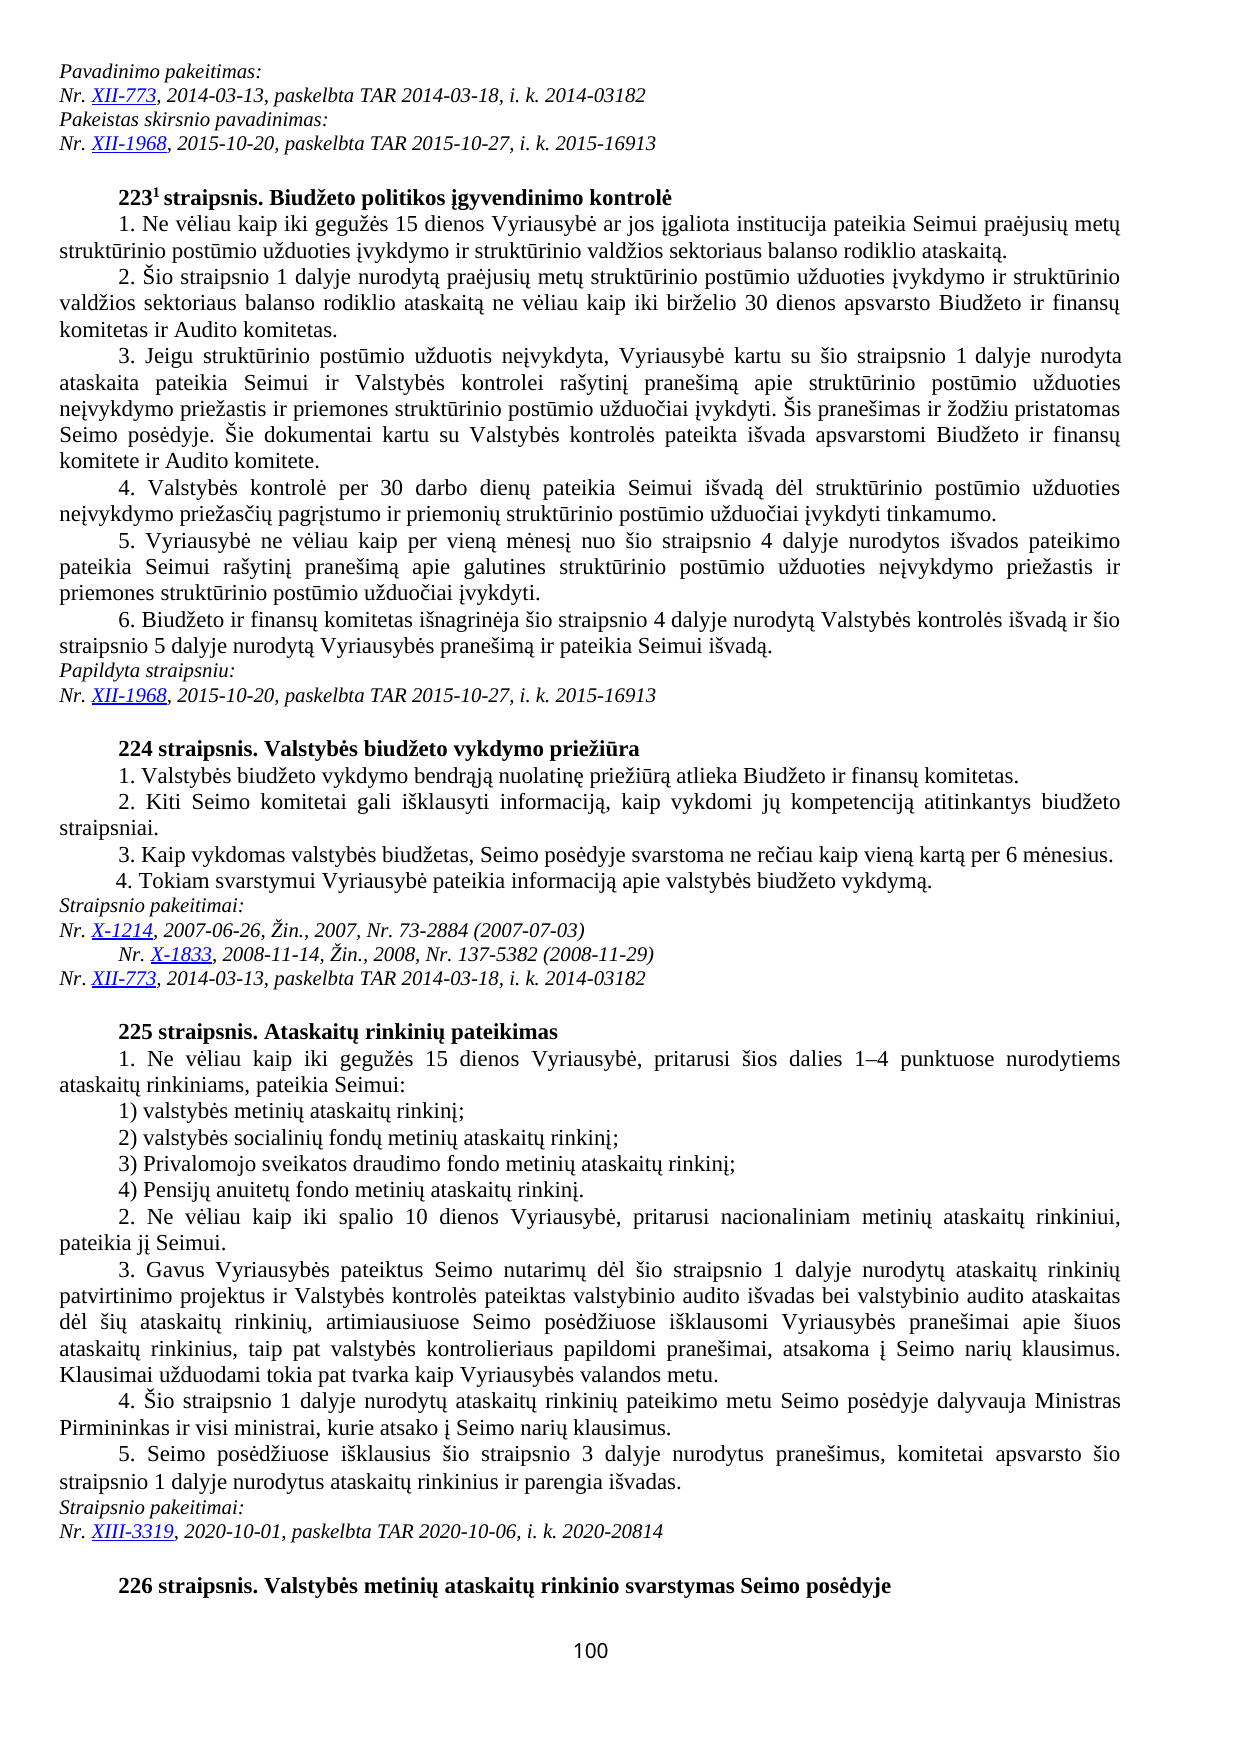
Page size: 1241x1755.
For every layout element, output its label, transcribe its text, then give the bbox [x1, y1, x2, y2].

text 4. Tokiam svarstymui Vyriausybė pateikia informaciją apie valstybės biudžeto vykdymą. [59, 867, 1122, 893]
text 1) valstybės metinių ataskaitų rinkinį; [59, 1097, 1122, 1124]
text Nr. XII-1968, 2015-10-20, paskelbta TAR 2015-10-27, i. k. 2015-16913 [59, 131, 1122, 155]
text 226 straipsnis. Valstybės metinių ataskaitų rinkinio svarstymas Seimo posėdyje [59, 1572, 1122, 1598]
text Nr. XII-773, 2014-03-13, paskelbta TAR 2014-03-18, i. k. 2014-03182 [59, 83, 1122, 107]
text 3) Privalomojo sveikatos draudimo fondo metinių ataskaitų rinkinį; [59, 1150, 1122, 1177]
text 1. Ne vėliau kaip iki gegužės 15 dienos Vyriausybė ar jos įgaliota institucija pateikia Seimui praėjusių metų struktūrinio postūmio užduoties įvykdymo ir struktūrinio valdžios sektoriaus balanso rodiklio ataskaitą. [59, 210, 1122, 263]
text 3. Gavus Vyriausybės pateiktus Seimo nutarimų dėl šio straipsnio 1 dalyje nurodytų ataskaitų rinkinių patvirtinimo projektus ir Valstybės kontrolės pateiktas valstybinio audito išvadas bei valstybinio audito ataskaitas dėl šių ataskaitų rinkinių, artimiausiuose Seimo posėdžiuose išklausomi Vyriausybės pranešimai apie šiuos ataskaitų rinkinius, taip pat valstybės kontrolieriaus papildomi pranešimai, atsakoma į Seimo narių klausimus. Klausimai užduodami tokia pat tvarka kaip Vyriausybės valandos metu. [59, 1256, 1122, 1387]
text 6. Biudžeto ir finansų komitetas išnagrinėja šio straipsnio 4 dalyje nurodytą Valstybės kontrolės išvadą ir šio straipsnio 5 dalyje nurodytą Vyriausybės pranešimą ir pateikia Seimui išvadą. [59, 606, 1122, 658]
text 3. Kaip vykdomas valstybės biudžetas, Seimo posėdyje svarstoma ne rečiau kaip vieną kartą per 6 mėnesius. [59, 841, 1122, 867]
text 224 straipsnis. Valstybės biudžeto vykdymo priežiūra [59, 735, 1122, 762]
text Nr. X-1833, 2008-11-14, Žin., 2008, Nr. 137-5382 (2008-11-29) [59, 942, 1122, 966]
text Papildyta straipsniu: [59, 658, 1122, 682]
text 4) Pensijų anuitetų fondo metinių ataskaitų rinkinį. [59, 1177, 1122, 1203]
text 2. Ne vėliau kaip iki spalio 10 dienos Vyriausybė, pritarusi nacionaliniam metinių ataskaitų rinkiniui, pateikia jį Seimui. [59, 1203, 1122, 1256]
text Nr. XIII-3319, 2020-10-01, paskelbta TAR 2020-10-06, i. k. 2020-20814 [59, 1519, 1122, 1543]
text 2. Šio straipsnio 1 dalyje nurodytą praėjusių metų struktūrinio postūmio užduoties įvykdymo ir struktūrinio valdžios sektoriaus balanso rodiklio ataskaitą ne vėliau kaip iki birželio 30 dienos apsvarsto Biudžeto ir finansų komitetas ir Audito komitetas. [59, 263, 1122, 342]
text Pakeistas skirsnio pavadinimas: [59, 107, 1122, 131]
text 225 straipsnis. Ataskaitų rinkinių pateikimas [59, 1018, 1122, 1045]
text 2. Kiti Seimo komitetai gali išklausyti informaciją, kaip vykdomi jų kompetenciją atitinkantys biudžeto straipsniai. [59, 788, 1122, 841]
text 4. Valstybės kontrolė per 30 darbo dienų pateikia Seimui išvadą dėl struktūrinio postūmio užduoties neįvykdymo priežasčių pagrįstumo ir priemonių struktūrinio postūmio užduočiai įvykdyti tinkamumo. [59, 474, 1122, 527]
text 4. Šio straipsnio 1 dalyje nurodytų ataskaitų rinkinių pateikimo metu Seimo posėdyje dalyvauja Ministras Pirmininkas ir visi ministrai, kurie atsako į Seimo narių klausimus. [59, 1387, 1122, 1440]
text Nr. X-1214, 2007-06-26, Žin., 2007, Nr. 73-2884 (2007-07-03) [59, 917, 1122, 942]
text Nr. XII-1968, 2015-10-20, paskelbta TAR 2015-10-27, i. k. 2015-16913 [59, 682, 1122, 707]
text Nr. XII-773, 2014-03-13, paskelbta TAR 2014-03-18, i. k. 2014-03182 [59, 966, 1122, 990]
text 1. Ne vėliau kaip iki gegužės 15 dienos Vyriausybė, pritarusi šios dalies 1–4 punktuose nurodytiems ataskaitų rinkiniams, pateikia Seimui: [59, 1045, 1122, 1097]
text Pavadinimo pakeitimas: [59, 59, 1122, 83]
text 2) valstybės socialinių fondų metinių ataskaitų rinkinį; [59, 1124, 1122, 1150]
text Straipsnio pakeitimai: [59, 893, 1122, 917]
text 3. Jeigu struktūrinio postūmio užduotis neįvykdyta, Vyriausybė kartu su šio straipsnio 1 dalyje nurodyta ataskaita pateikia Seimui ir Valstybės kontrolei rašytinį pranešimą apie struktūrinio postūmio užduoties neįvykdymo priežastis ir priemones struktūrinio postūmio užduočiai įvykdyti. Šis pranešimas ir žodžiu pristatomas Seimo posėdyje. Šie dokumentai kartu su Valstybės kontrolės pateikta išvada apsvarstomi Biudžeto ir finansų komitete ir Audito komitete. [59, 342, 1122, 474]
text 2231 straipsnis. Biudžeto politikos įgyvendinimo kontrolė [59, 184, 1122, 210]
text Straipsnio pakeitimai: [59, 1495, 1122, 1519]
text 5. Seimo posėdžiuose išklausius šio straipsnio 3 dalyje nurodytus pranešimus, komitetai apsvarsto šio straipsnio 1 dalyje nurodytus ataskaitų rinkinius ir parengia išvadas. [59, 1440, 1122, 1495]
text 1. Valstybės biudžeto vykdymo bendrąją nuolatinę priežiūrą atlieka Biudžeto ir finansų komitetas. [59, 762, 1122, 788]
text 5. Vyriausybė ne vėliau kaip per vieną mėnesį nuo šio straipsnio 4 dalyje nurodytos išvados pateikimo pateikia Seimui rašytinį pranešimą apie galutines struktūrinio postūmio užduoties neįvykdymo priežastis ir priemones struktūrinio postūmio užduočiai įvykdyti. [59, 527, 1122, 606]
